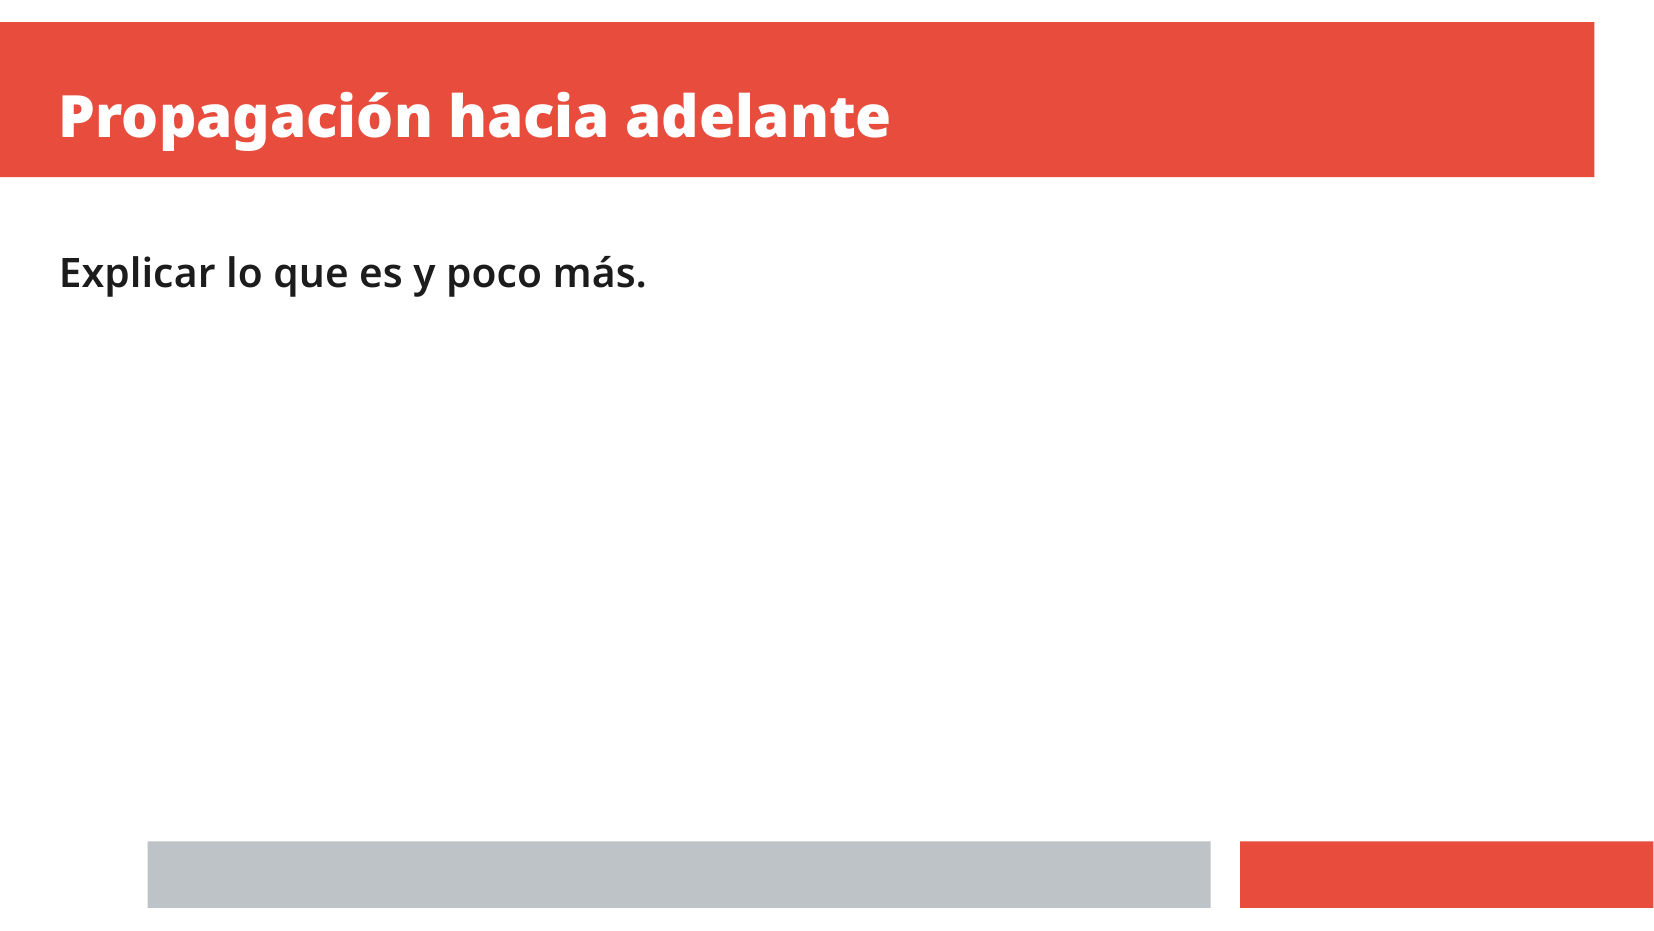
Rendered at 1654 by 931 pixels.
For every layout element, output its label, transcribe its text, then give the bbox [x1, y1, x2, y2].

list Explicar lo que es y poco más. [59, 243, 1565, 820]
title Propagación hacia adelante [59, 44, 1595, 156]
